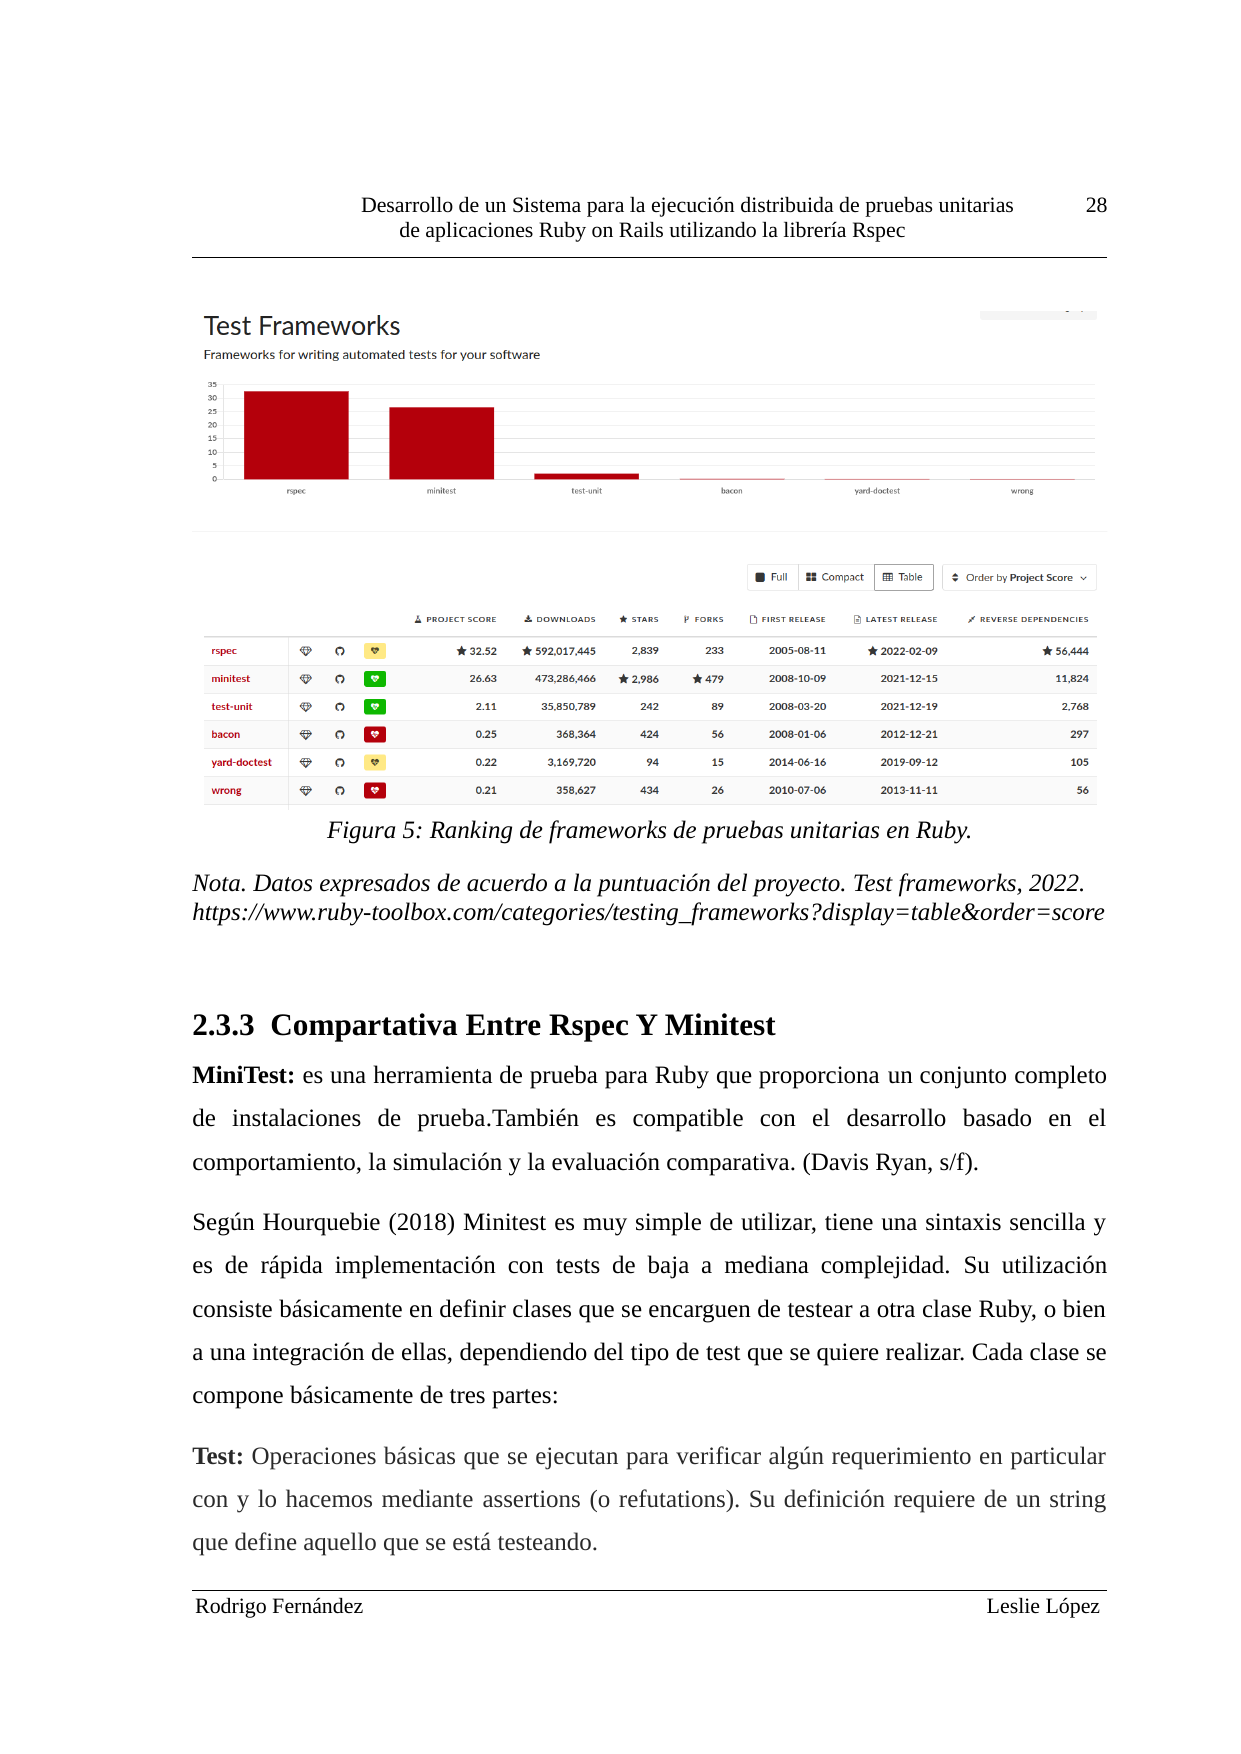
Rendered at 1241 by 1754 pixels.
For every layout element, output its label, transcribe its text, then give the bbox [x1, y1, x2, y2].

text Nota. Datos expresados de acuerdo a la puntuación del proyecto. Test frameworks, 2022. https://www.ruby-toolbox.com/categories/testing_frameworks?display=table&order=score [192, 868, 1107, 926]
list MiniTest: es una herramienta de prueba para Ruby que proporciona un conjunto completo de instalaciones de prueba.También es compatible con el desarrollo basado en el comportamiento, la simulación y la evaluación comparativa. (Davis Ryan, s/f).⁠ [192, 1060, 1107, 1175]
picture [192, 311, 1108, 810]
text Figura 5: Ranking de frameworks de pruebas unitarias en Ruby. [192, 810, 1107, 843]
list Test: Operaciones básicas que se ejecutan para verificar algún requerimiento en particular con y lo hacemos mediante assertions (o refutations). Su definición requiere de un string que define aquello que se está testeando. [192, 1441, 1107, 1556]
list Según Hourquebie (2018)⁠ Minitest es muy simple de utilizar, tiene una sintaxis sencilla y es de rápida implementación con tests de baja a mediana complejidad. Su utilización consiste básicamente en definir clases que se encarguen de testear a otra clase Ruby, o bien a una integración de ellas, dependiendo del tipo de test que se quiere realizar. Cada clase se compone básicamente de tres partes: [192, 1207, 1107, 1409]
subtitle Compartativa entre Rspec y Minitest [192, 1007, 1107, 1043]
